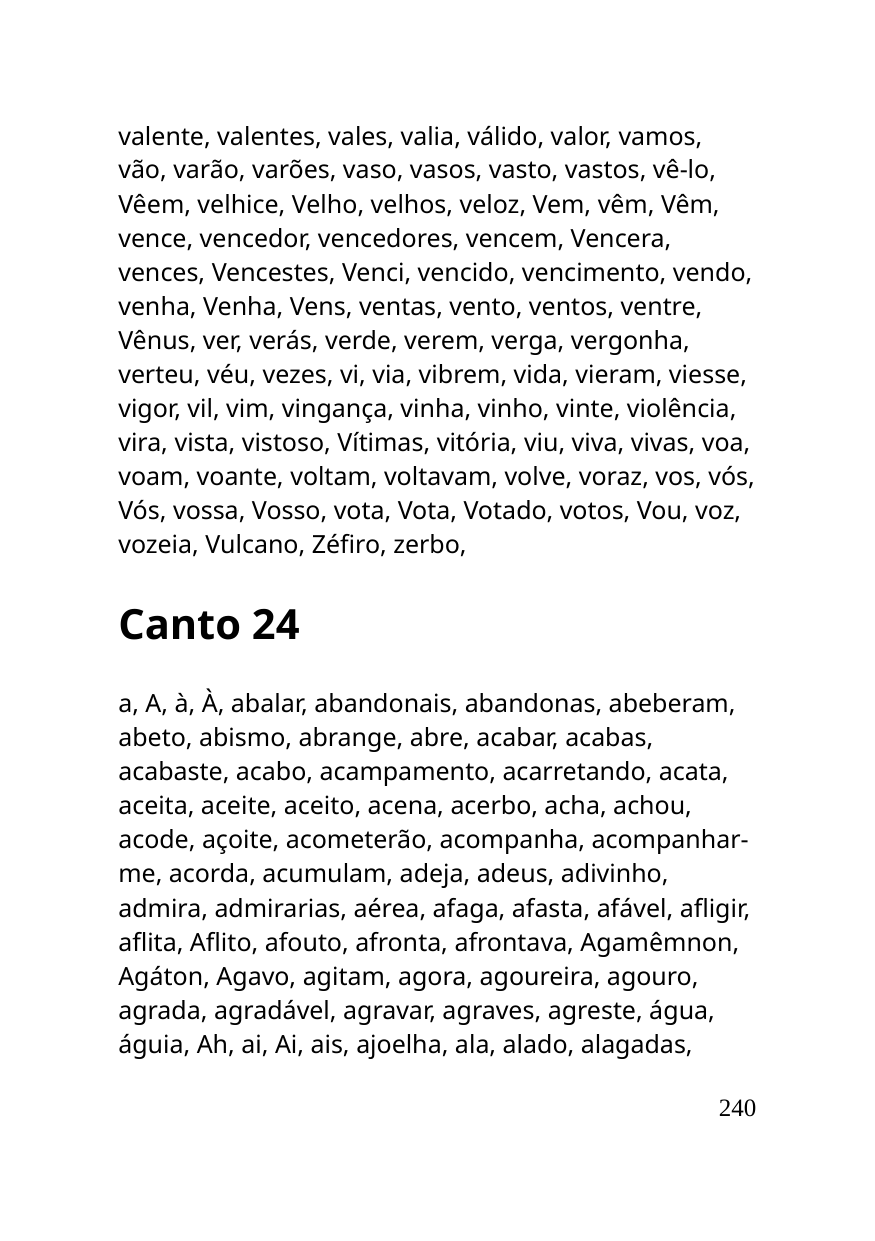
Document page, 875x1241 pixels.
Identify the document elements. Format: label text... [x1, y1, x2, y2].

text Canto 24 [118, 595, 756, 652]
text valente, valentes, vales, valia, válido, valor, vamos, vão, varão, varões, vaso, vasos, vasto, vastos, vê-lo, Vêem, velhice, Velho, velhos, veloz, Vem, vêm, Vêm, vence, vencedor, vencedores, vencem, Vencera, vences, Vencestes, Venci, vencido, vencimento, vendo, venha, Venha, Vens, ventas, vento, ventos, ventre, Vênus, ver, verás, verde, verem, verga, vergonha, verteu, véu, vezes, vi, via, vibrem, vida, vieram, viesse, vigor, vil, vim, vingança, vinha, vinho, vinte, violência, vira, vista, vistoso, Vítimas, vitória, viu, viva, vivas, voa, voam, voante, voltam, voltavam, volve, voraz, vos, vós, Vós, vossa, Vosso, vota, Vota, Votado, votos, Vou, voz, vozeia, Vulcano, Zéfiro, zerbo, [118, 118, 756, 561]
text a, A, à, À, abalar, abandonais, abandonas, abeberam, abeto, abismo, abrange, abre, acabar, acabas, acabaste, acabo, acampamento, acarretando, acata, aceita, aceite, aceito, acena, acerbo, acha, achou, acode, açoite, acometerão, acompanha, acompanhar-me, acorda, acumulam, adeja, adeus, adivinho, admira, admirarias, aérea, afaga, afasta, afável, afligir, aflita, Aflito, afouto, afronta, afrontava, Agamêmnon, Agáton, Agavo, agitam, agora, agoureira, agouro, agrada, agradável, agravar, agraves, agreste, água, águia, Ah, ai, Ai, ais, ajoelha, ala, alado, alagadas, [118, 686, 756, 1061]
